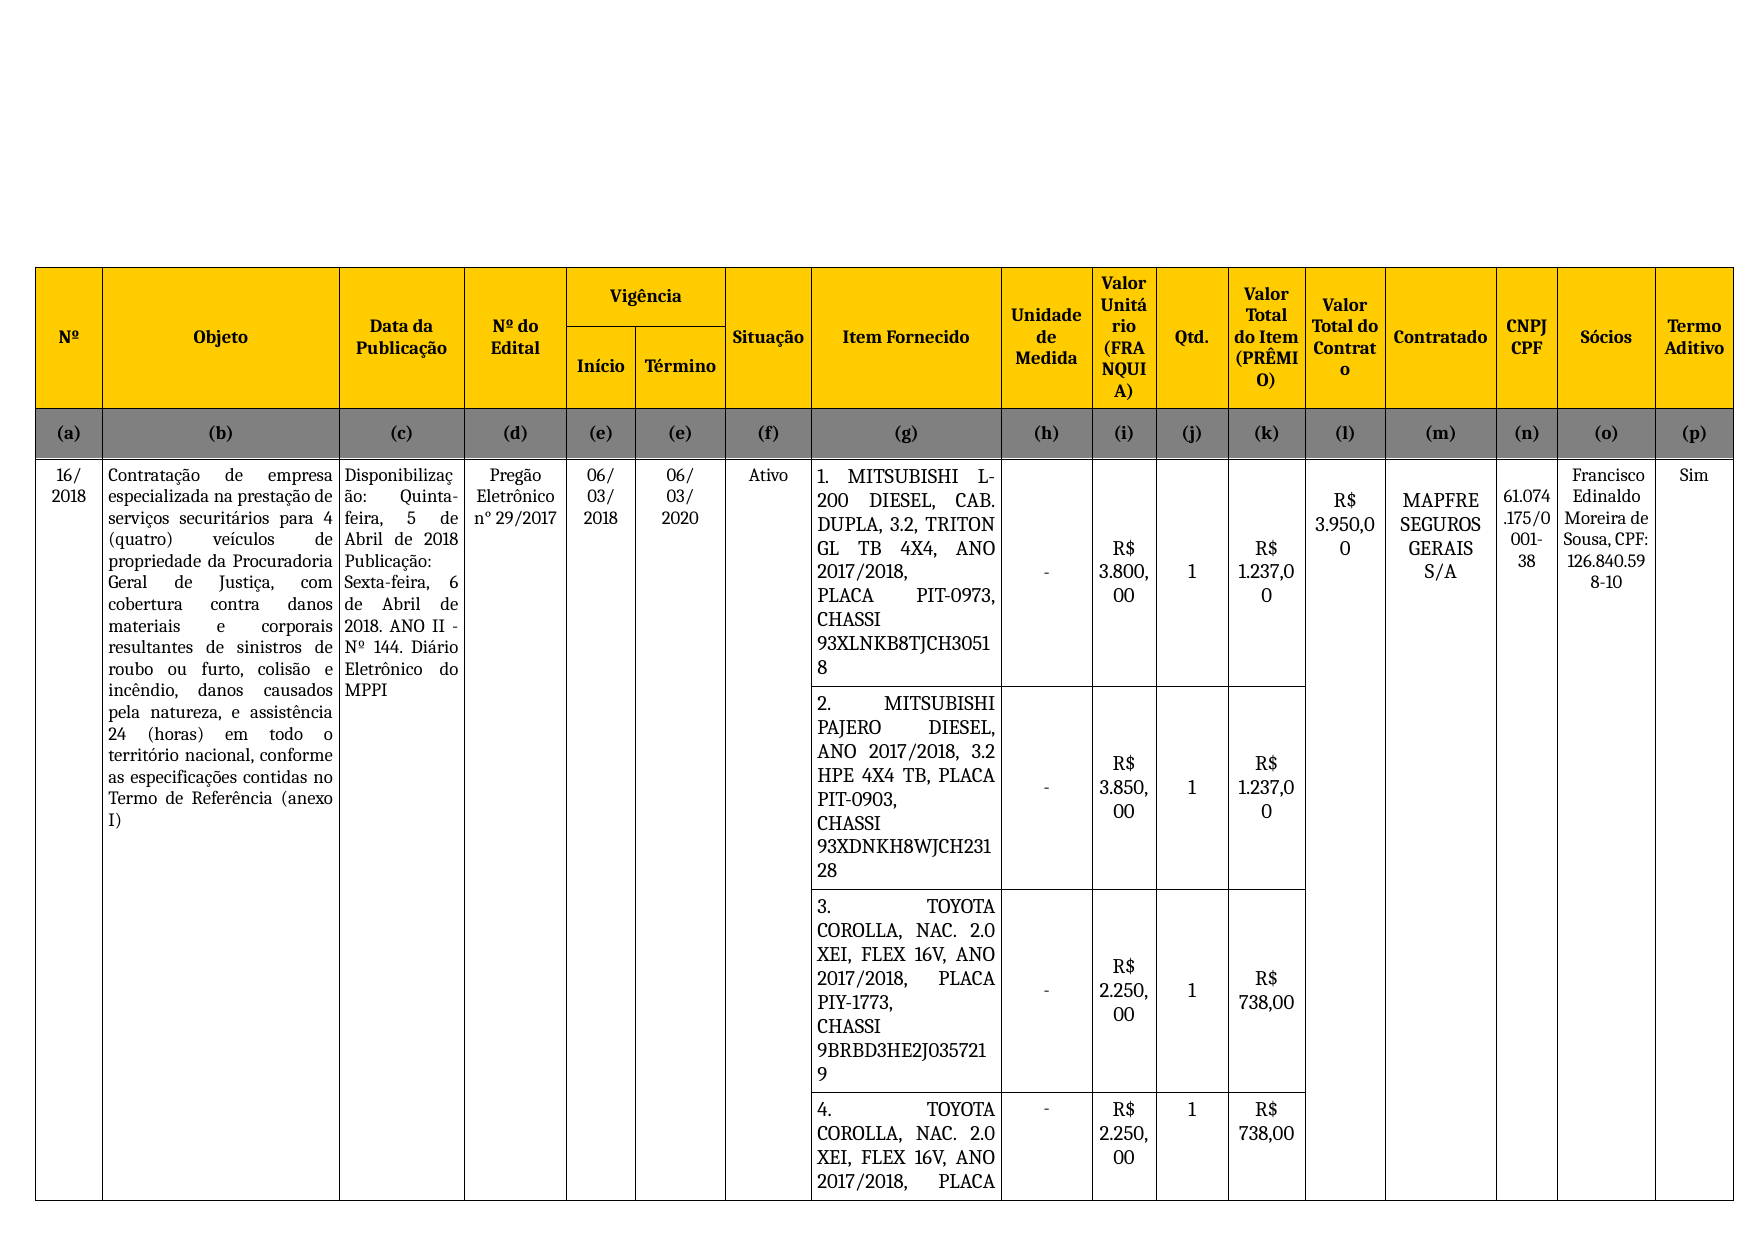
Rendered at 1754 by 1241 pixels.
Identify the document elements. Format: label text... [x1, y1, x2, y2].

table_cell 16/ 2018 [36, 460, 102, 1199]
table_header Objeto [103, 268, 339, 408]
table_cell R$ 2.250,00 [1093, 1093, 1156, 1199]
table_cell R$ 3.850,00 [1093, 687, 1156, 889]
table_cell (g) [812, 409, 1001, 458]
table_cell 2. MITSUBISHI PAJERO DIESEL, ANO 2017/2018, 3.2 HPE 4X4 TB, PLACA PIT-0903, CHASSI 93XDNKH8WJCH23128 [812, 687, 1001, 889]
table_cell Sim [1656, 460, 1733, 1199]
table_cell (c) [340, 409, 464, 458]
table_header Vigência [567, 268, 725, 326]
table_cell (d) [465, 409, 566, 458]
table_cell 1 [1157, 1093, 1228, 1199]
table_cell (f) [726, 409, 811, 458]
table_header Valor Unitário (FRANQUIA) [1093, 268, 1156, 408]
table_cell R$ 738,00 [1229, 890, 1305, 1092]
table_header Contratado [1386, 268, 1496, 408]
table_cell Francisco Edinaldo Moreira de Sousa, CPF: 126.840.598-10 [1558, 460, 1655, 1199]
table_cell - [1002, 687, 1092, 889]
table_header Qtd. [1157, 268, 1228, 408]
table_cell (h) [1002, 409, 1092, 458]
table_cell 4. TOYOTA COROLLA, NAC. 2.0 XEI, FLEX 16V, ANO 2017/2018, PLACA [812, 1093, 1001, 1199]
table_cell 1 [1157, 890, 1228, 1092]
table_cell Término [636, 327, 725, 408]
table_cell 1 [1157, 460, 1228, 686]
table_cell - [1002, 460, 1092, 686]
table_cell MAPFRE SEGUROS GERAIS S/A [1386, 460, 1496, 1199]
table_cell 1 [1157, 687, 1228, 889]
table_cell (m) [1386, 409, 1496, 458]
table_header Valor Total do Item (PRÊMIO) [1229, 268, 1305, 408]
table_cell 06/ 03/ 2018 [567, 460, 635, 1199]
table_cell (o) [1558, 409, 1655, 458]
table_cell (k) [1229, 409, 1305, 458]
table_cell R$ 3.800,00 [1093, 460, 1156, 686]
table_cell 3. TOYOTA COROLLA, NAC. 2.0 XEI, FLEX 16V, ANO 2017/2018, PLACA PIY-1773, CHASSI 9BRBD3HE2J0357219 [812, 890, 1001, 1092]
table_header Sócios [1558, 268, 1655, 408]
table_cell (p) [1656, 409, 1733, 458]
table_cell Pregão Eletrônico n° 29/2017 [465, 460, 566, 1199]
table_cell (a) [36, 409, 102, 458]
table_cell 06/ 03/ 2020 [636, 460, 725, 1199]
table_cell (i) [1093, 409, 1156, 458]
table_header Item Fornecido [812, 268, 1001, 408]
table_cell - [1002, 890, 1092, 1092]
table_header Data da Publicação [340, 268, 464, 408]
table_cell R$ 1.237,00 [1229, 460, 1305, 686]
table_cell - [1002, 1093, 1092, 1199]
table_cell (b) [103, 409, 339, 458]
table_cell 1. MITSUBISHI L-200 DIESEL, CAB. DUPLA, 3.2, TRITON GL TB 4X4, ANO 2017/2018, PLACA PIT-0973, CHASSI 93XLNKB8TJCH30518 [812, 460, 1001, 686]
table_header Unidade de Medida [1002, 268, 1092, 408]
table_cell (n) [1497, 409, 1557, 458]
table_cell 61.074.175/0001-38 [1497, 460, 1557, 1199]
table_cell Ativo [726, 460, 811, 1199]
table_cell R$ 2.250,00 [1093, 890, 1156, 1092]
table_header Situação [726, 268, 811, 408]
table_header Termo Aditivo [1656, 268, 1733, 408]
table_cell Contratação de empresa especializada na prestação de serviços securitários para 4 (quatro) veículos de propriedade da Procuradoria Geral de Justiça, com cobertura contra danos materiais e corporais resultantes de sinistros de roubo ou furto, colisão e incêndio, danos causados pela natureza, e assistência 24 (horas) em todo o território nacional, conforme as especificações contidas no Termo de Referência (anexo I) [103, 460, 339, 1199]
table_header Valor Total do Contrato [1306, 268, 1385, 408]
table_header Nº [36, 268, 102, 408]
table_cell (e) [636, 409, 725, 458]
table_cell (l) [1306, 409, 1385, 458]
table_cell (j) [1157, 409, 1228, 458]
table_cell R$ 3.950,00 [1306, 460, 1385, 1199]
table_cell Início [567, 327, 635, 408]
table_cell R$ 1.237,00 [1229, 687, 1305, 889]
table_header Nº do Edital [465, 268, 566, 408]
table_cell R$ 738,00 [1229, 1093, 1305, 1199]
table_cell (e) [567, 409, 635, 458]
table_header CNPJ CPF [1497, 268, 1557, 408]
table_cell Disponibilização: Quinta-feira, 5 de Abril de 2018 Publicação: Sexta-feira, 6 de Abril de 2018. ANO II - Nº 144. Diário Eletrônico do MPPI [340, 460, 464, 1199]
